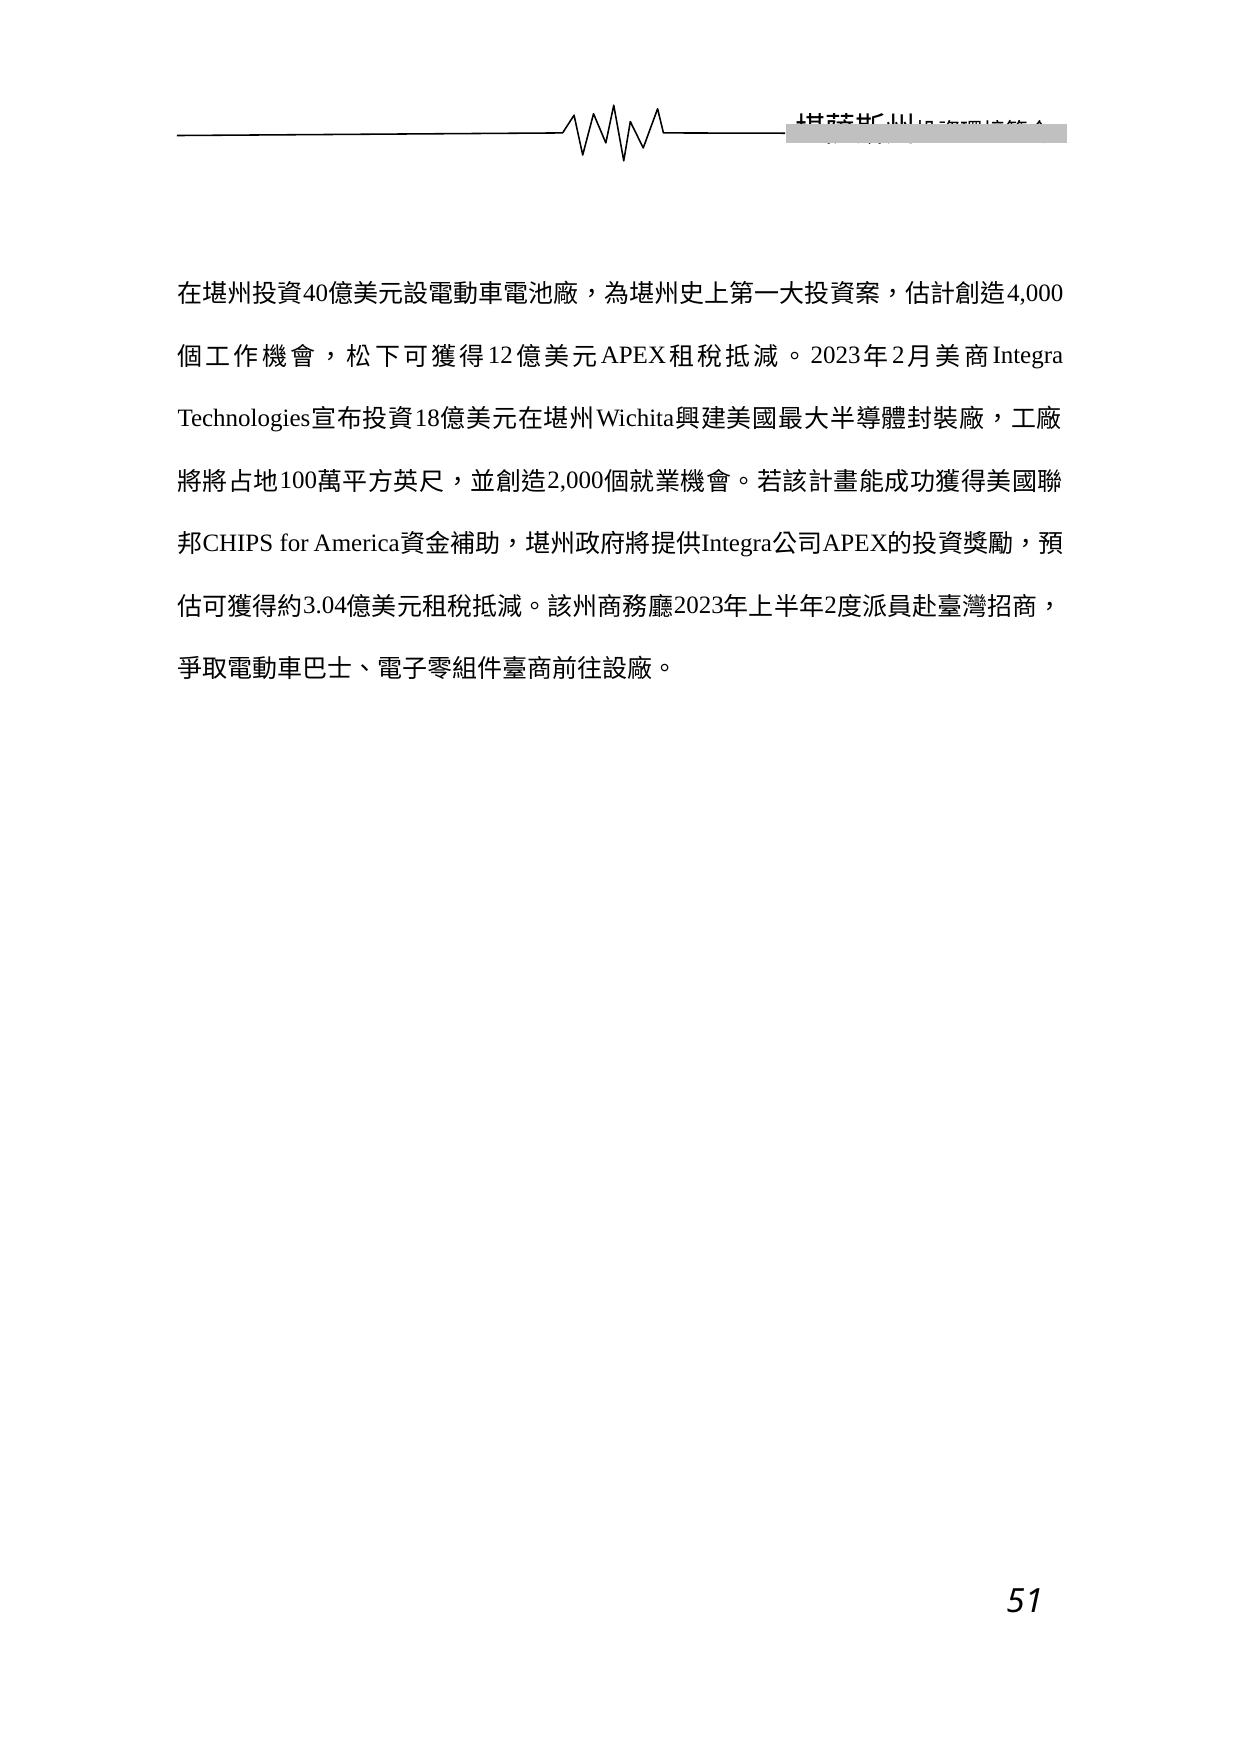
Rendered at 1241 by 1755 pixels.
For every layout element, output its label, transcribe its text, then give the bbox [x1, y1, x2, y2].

text 在堪州投資40億美元設電動車電池廠，為堪州史上第一大投資案，估計創造4,000個工作機會，松下可獲得12億美元APEX租稅抵減。2023年2月美商Integra Technologies宣布投資18億美元在堪州Wichita興建美國最大半導體封裝廠，工廠將將占地100萬平方英尺，並創造2,000個就業機會。若該計畫能成功獲得美國聯邦CHIPS for America資金補助，堪州政府將提供Integra公司APEX的投資獎勵，預估可獲得約3.04億美元租稅抵減。該州商務廳2023年上半年2度派員赴臺灣招商，爭取電動車巴士、電子零組件臺商前往設廠。 [177, 250, 1063, 688]
